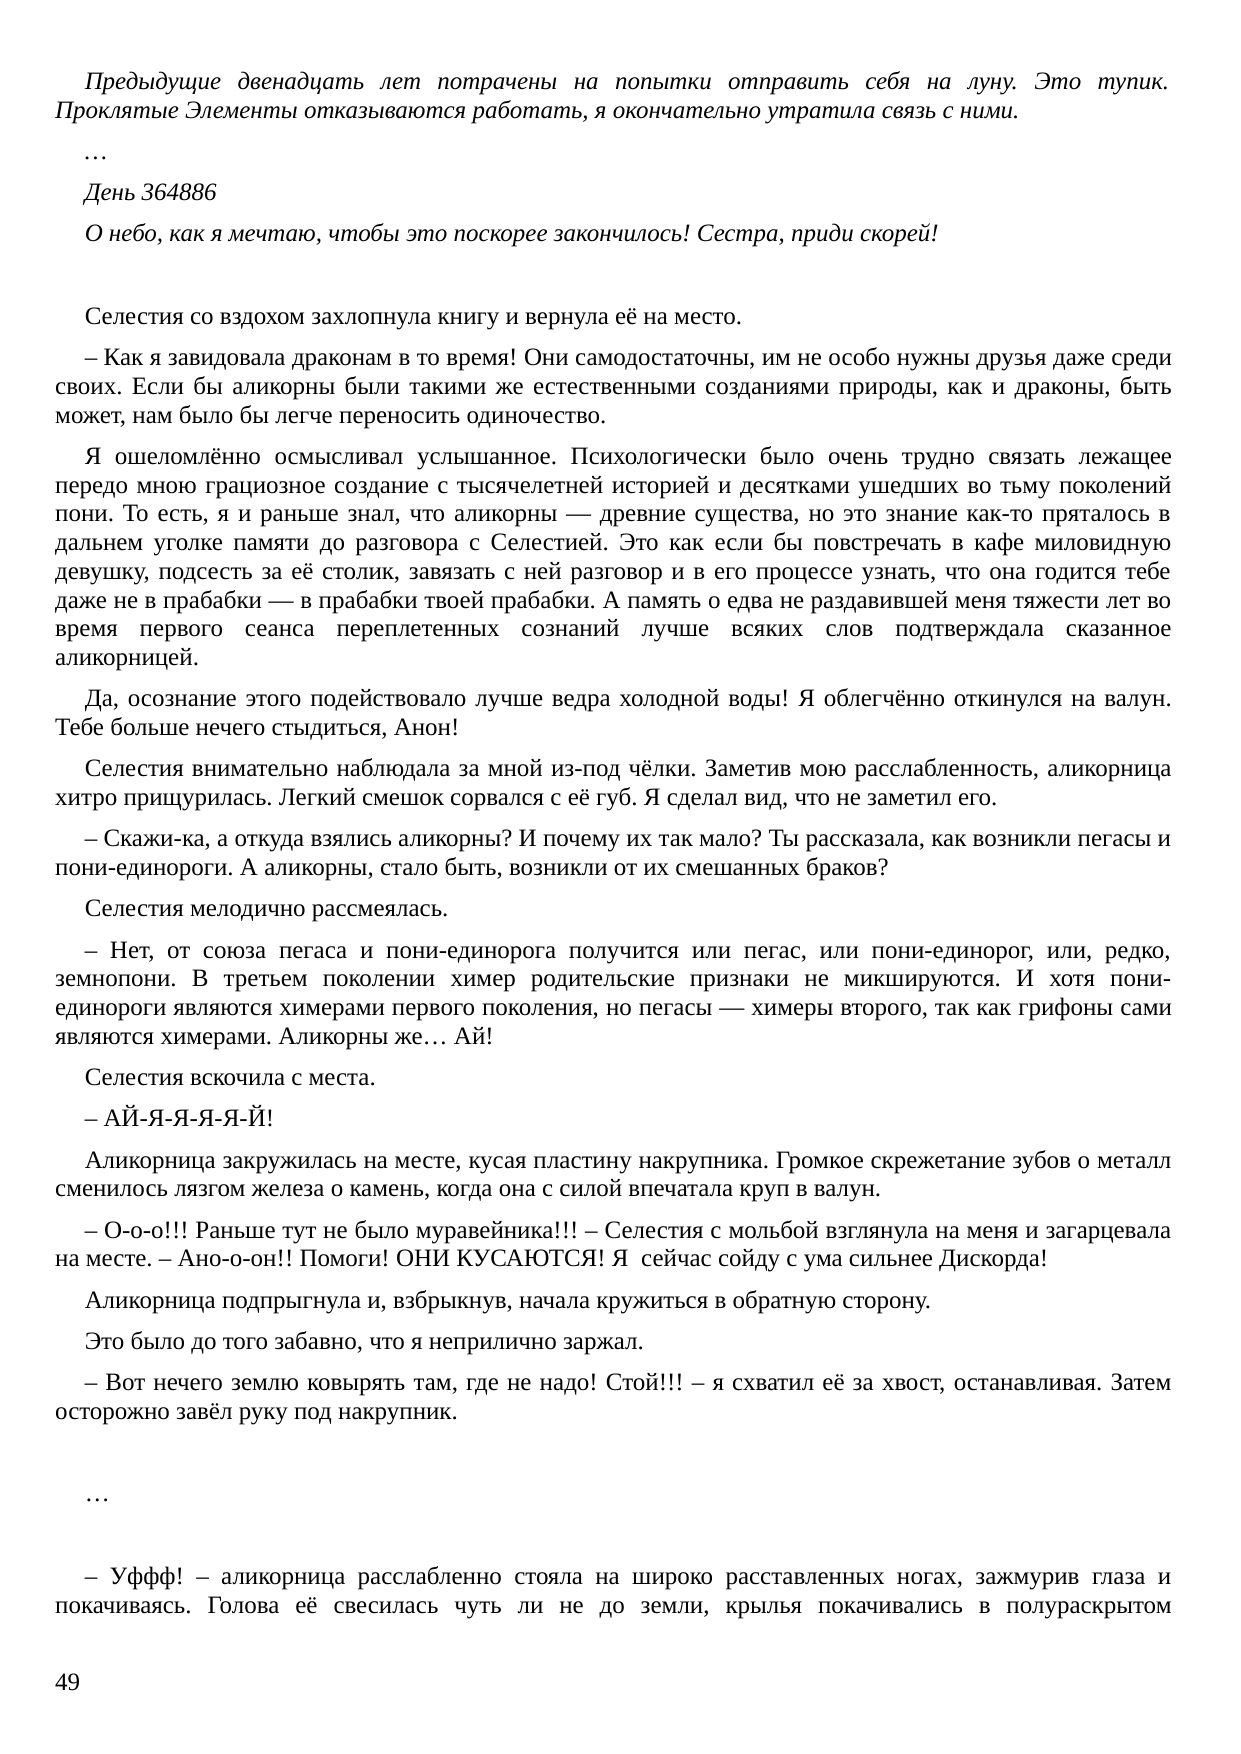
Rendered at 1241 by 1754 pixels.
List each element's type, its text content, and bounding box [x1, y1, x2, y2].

text – АЙ-Я-Я-Я-Я-Й! [55, 1103, 1173, 1132]
text День 364886 [55, 177, 1173, 206]
text … [55, 1478, 1173, 1507]
text … [55, 136, 1173, 165]
text Это было до того забавно, что я неприлично заржал. [55, 1326, 1173, 1355]
text – О-о-о!!! Раньше тут не было муравейника!!! – Селестия с мольбой взглянула на меня и загарцевала на месте. – Ано-о-он!! Помоги! ОНИ КУСАЮТСЯ! Я сейчас сойду с ума сильнее Дискорда! [55, 1215, 1173, 1272]
text Селестия вскочила с места. [55, 1062, 1173, 1091]
text Предыдущие двенадцать лет потрачены на попытки отправить себя на луну. Это тупик. Проклятые Элементы отказываются работать, я окончательно утратила связь с ними. [55, 66, 1173, 123]
text Я ошеломлённо осмысливал услышанное. Психологически было очень трудно связать лежащее передо мною грациозное создание с тысячелетней историей и десятками ушедших во тьму поколений пони. То есть, я и раньше знал, что аликорны — древние существа, но это знание как-то пряталось в дальнем уголке памяти до разговора с Селестией. Это как если бы повстречать в кафе миловидную девушку, подсесть за её столик, завязать с ней разговор и в его процессе узнать, что она годится тебе даже не в прабабки — в прабабки твоей прабабки. А память о едва не раздавившей меня тяжести лет во время первого сеанса переплетенных сознаний лучше всяких слов подтверждала сказанное аликорницей. [55, 441, 1173, 671]
text О небо, как я мечтаю, чтобы это поскорее закончилось! Сестра, приди скорей! [55, 218, 1173, 247]
text Селестия внимательно наблюдала за мной из-под чёлки. Заметив мою расслабленность, аликорница хитро прищурилась. Легкий смешок сорвался с её губ. Я сделал вид, что не заметил его. [55, 753, 1173, 811]
text – Вот нечего землю ковырять там, где не надо! Стой!!! – я схватил её за хвост, останавливая. Затем осторожно завёл руку под накрупник. [55, 1367, 1173, 1425]
text – Уффф! – аликорница расслабленно стояла на широко расставленных ногах, зажмурив глаза и покачиваясь. Голова её свесилась чуть ли не до земли, крылья покачивались в полураскрытом [55, 1561, 1173, 1618]
text Аликорница подпрыгнула и, взбрыкнув, начала кружиться в обратную сторону. [55, 1285, 1173, 1313]
text Селестия со вздохом захлопнула книгу и вернула её на место. [55, 301, 1173, 330]
text – Как я завидовала драконам в то время! Они самодостаточны, им не особо нужны друзья даже среди своих. Если бы аликорны были такими же естественными созданиями природы, как и драконы, быть может, нам было бы легче переносить одиночество. [55, 342, 1173, 428]
text Селестия мелодично рассмеялась. [55, 893, 1173, 922]
text Аликорница закружилась на месте, кусая пластину накрупника. Громкое скрежетание зубов о металл сменилось лязгом железа о камень, когда она с силой впечатала круп в валун. [55, 1145, 1173, 1202]
text – Скажи-ка, а откуда взялись аликорны? И почему их так мало? Ты рассказала, как возникли пегасы и пони-единороги. А аликорны, стало быть, возникли от их смешанных браков? [55, 823, 1173, 881]
text Да, осознание этого подействовало лучше ведра холодной воды! Я облегчённо откинулся на валун. Тебе больше нечего стыдиться, Анон! [55, 683, 1173, 741]
text – Нет, от союза пегаса и пони-единорога получится или пегас, или пони-единорог, или, редко, земнопони. В третьем поколении химер родительские признаки не микшируются. И хотя пони-единороги являются химерами первого поколения, но пегасы — химеры второго, так как грифоны сами являются химерами. Аликорны же… Ай! [55, 935, 1173, 1050]
